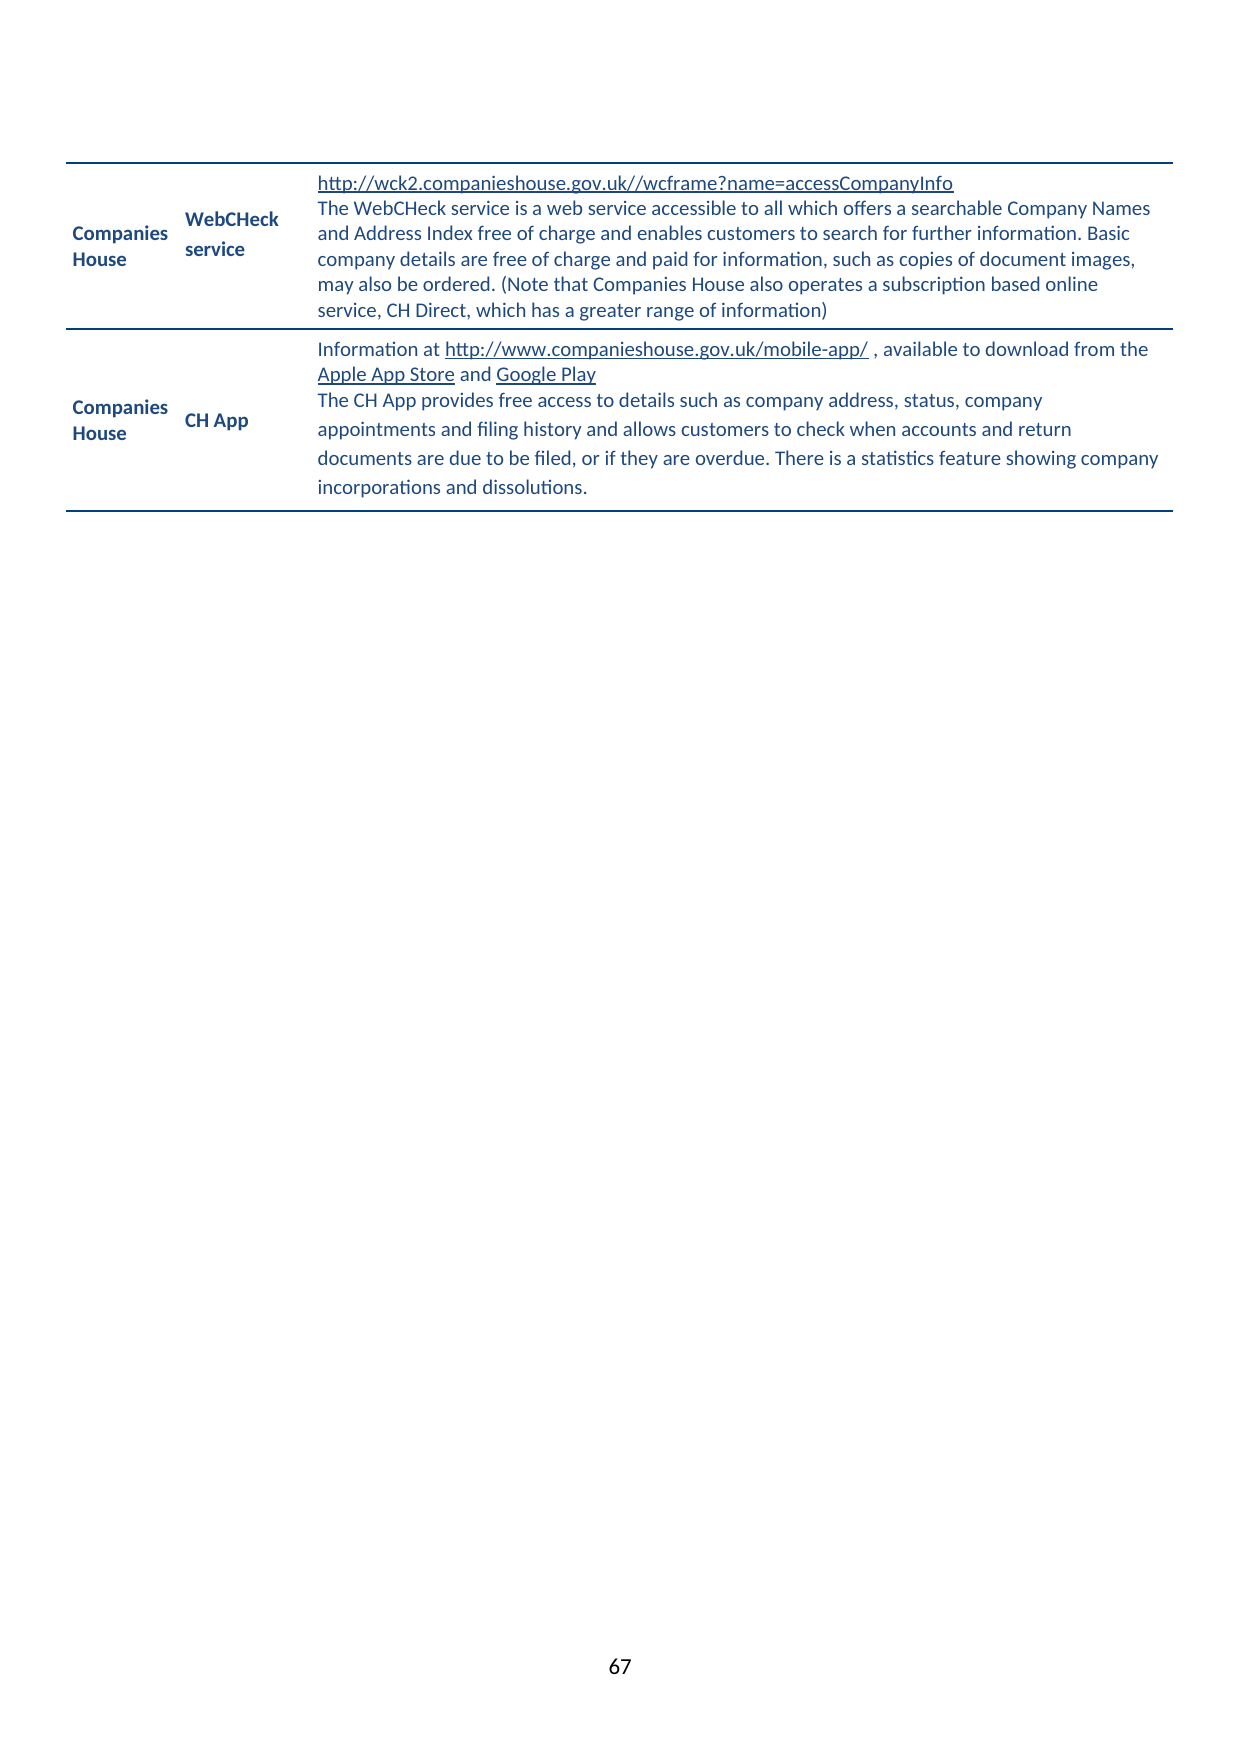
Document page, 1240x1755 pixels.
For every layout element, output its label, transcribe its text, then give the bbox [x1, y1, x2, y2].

table_cell Companies House [66, 330, 179, 509]
table_cell CH App [179, 330, 306, 509]
table_cell http://wck2.companieshouse.gov.uk//wcframe?name=accessCompanyInfo The WebCHeck service is a web service accessible to all which offers a searchable Company Names and Address Index free of charge and enables customers to search for further information. Basic company details are free of charge and paid for information, such as copies of document images, may also be ordered. (Note that Companies House also operates a subscription based online service, CH Direct, which has a greater range of information) [306, 164, 1173, 328]
table_cell Companies House [66, 164, 179, 328]
table_cell Information at http://www.companieshouse.gov.uk/mobile-app/ , available to download from the Apple App Store and Google Play The CH App provides free access to details such as company address, status, company appointments and filing history and allows customers to check when accounts and return documents are due to be filed, or if they are overdue. There is a statistics feature showing company incorporations and dissolutions. [306, 330, 1173, 509]
table_cell WebCHeck service [179, 164, 306, 328]
